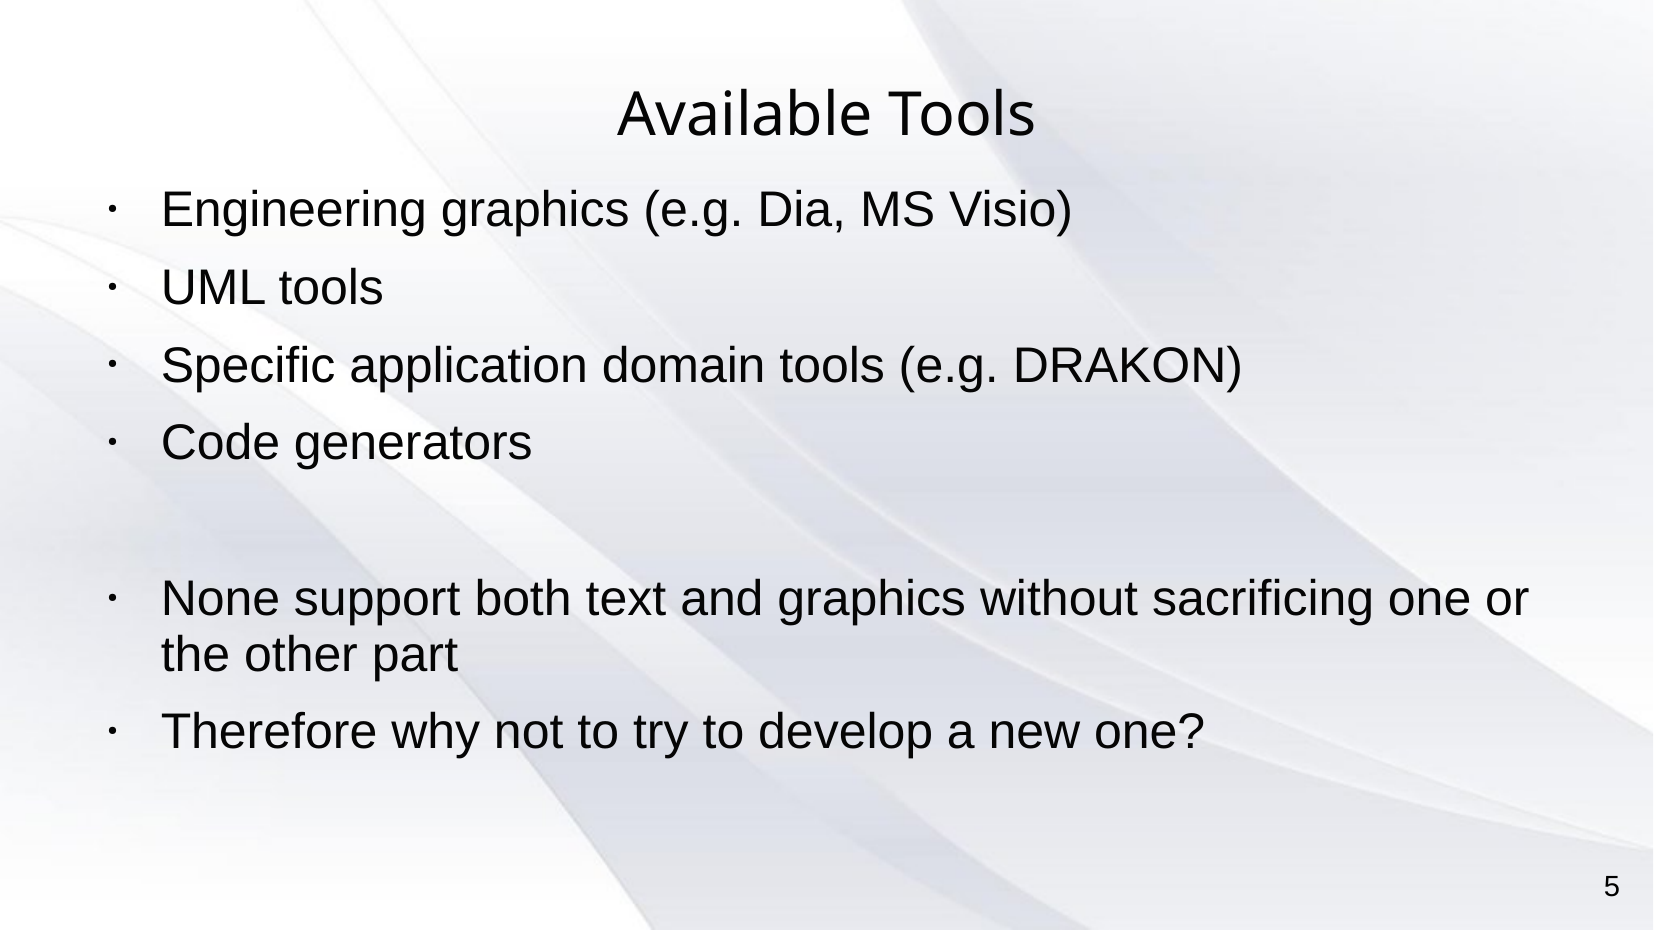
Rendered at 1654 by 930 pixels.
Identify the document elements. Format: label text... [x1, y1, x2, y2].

list Engineering graphics (e.g. Dia, MS Visio) UML tools Specific application domain tools (e.g. DRAKON) Code generators None support both text and graphics without sacrificing one or the other part Therefore why not to try to develop a new one? [89, 181, 1578, 802]
title Available Tools [60, 35, 1594, 189]
picture [0, 0, 1654, 930]
